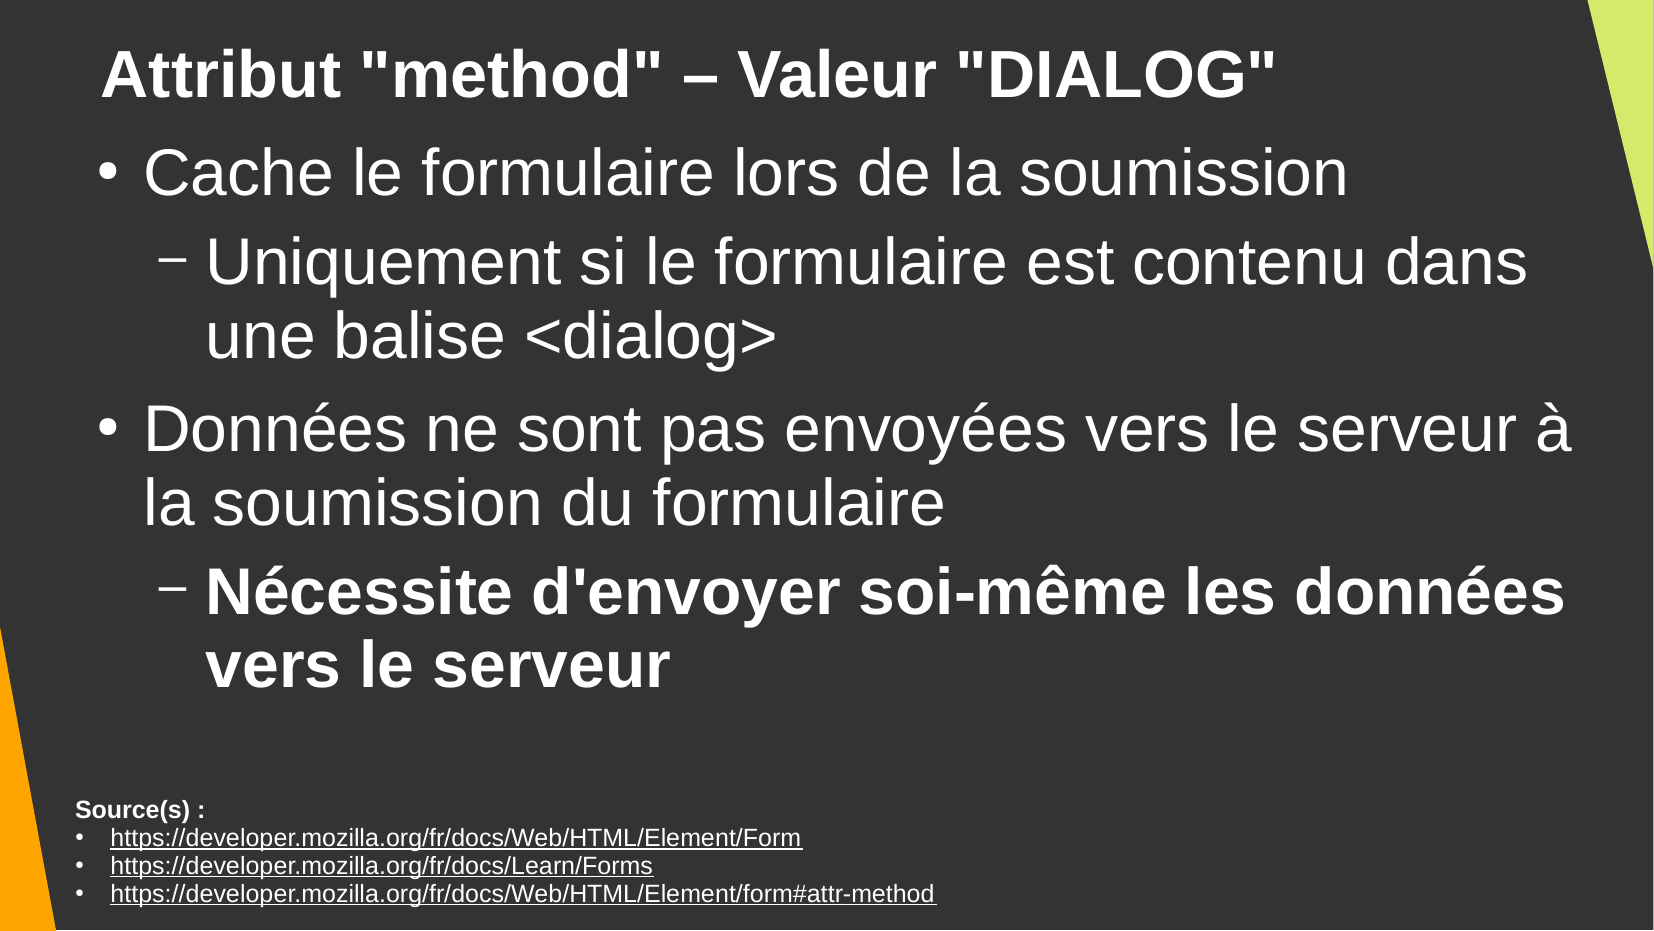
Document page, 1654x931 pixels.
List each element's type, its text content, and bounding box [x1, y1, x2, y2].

text_box Source(s) : https://developer.mozilla.org/fr/docs/Web/HTML/Element/Form https://developer.mozilla.org/fr/docs/Learn/Forms https://developer.mozilla.org/fr/docs/Web/HTML/Element/form#attr-method [60, 788, 1546, 916]
text_box [1587, 0, 1654, 272]
list Cache le formulaire lors de la soumission Uniquement si le formulaire est contenu dans une balise <dialog> Données ne sont pas envoyées vers le serveur à la soumission du formulaire Nécessite d'envoyer soi-même les données vers le serveur [80, 135, 1605, 709]
text_box [0, 626, 57, 931]
title Attribut "method" – Valeur "DIALOG" [82, 37, 1571, 114]
